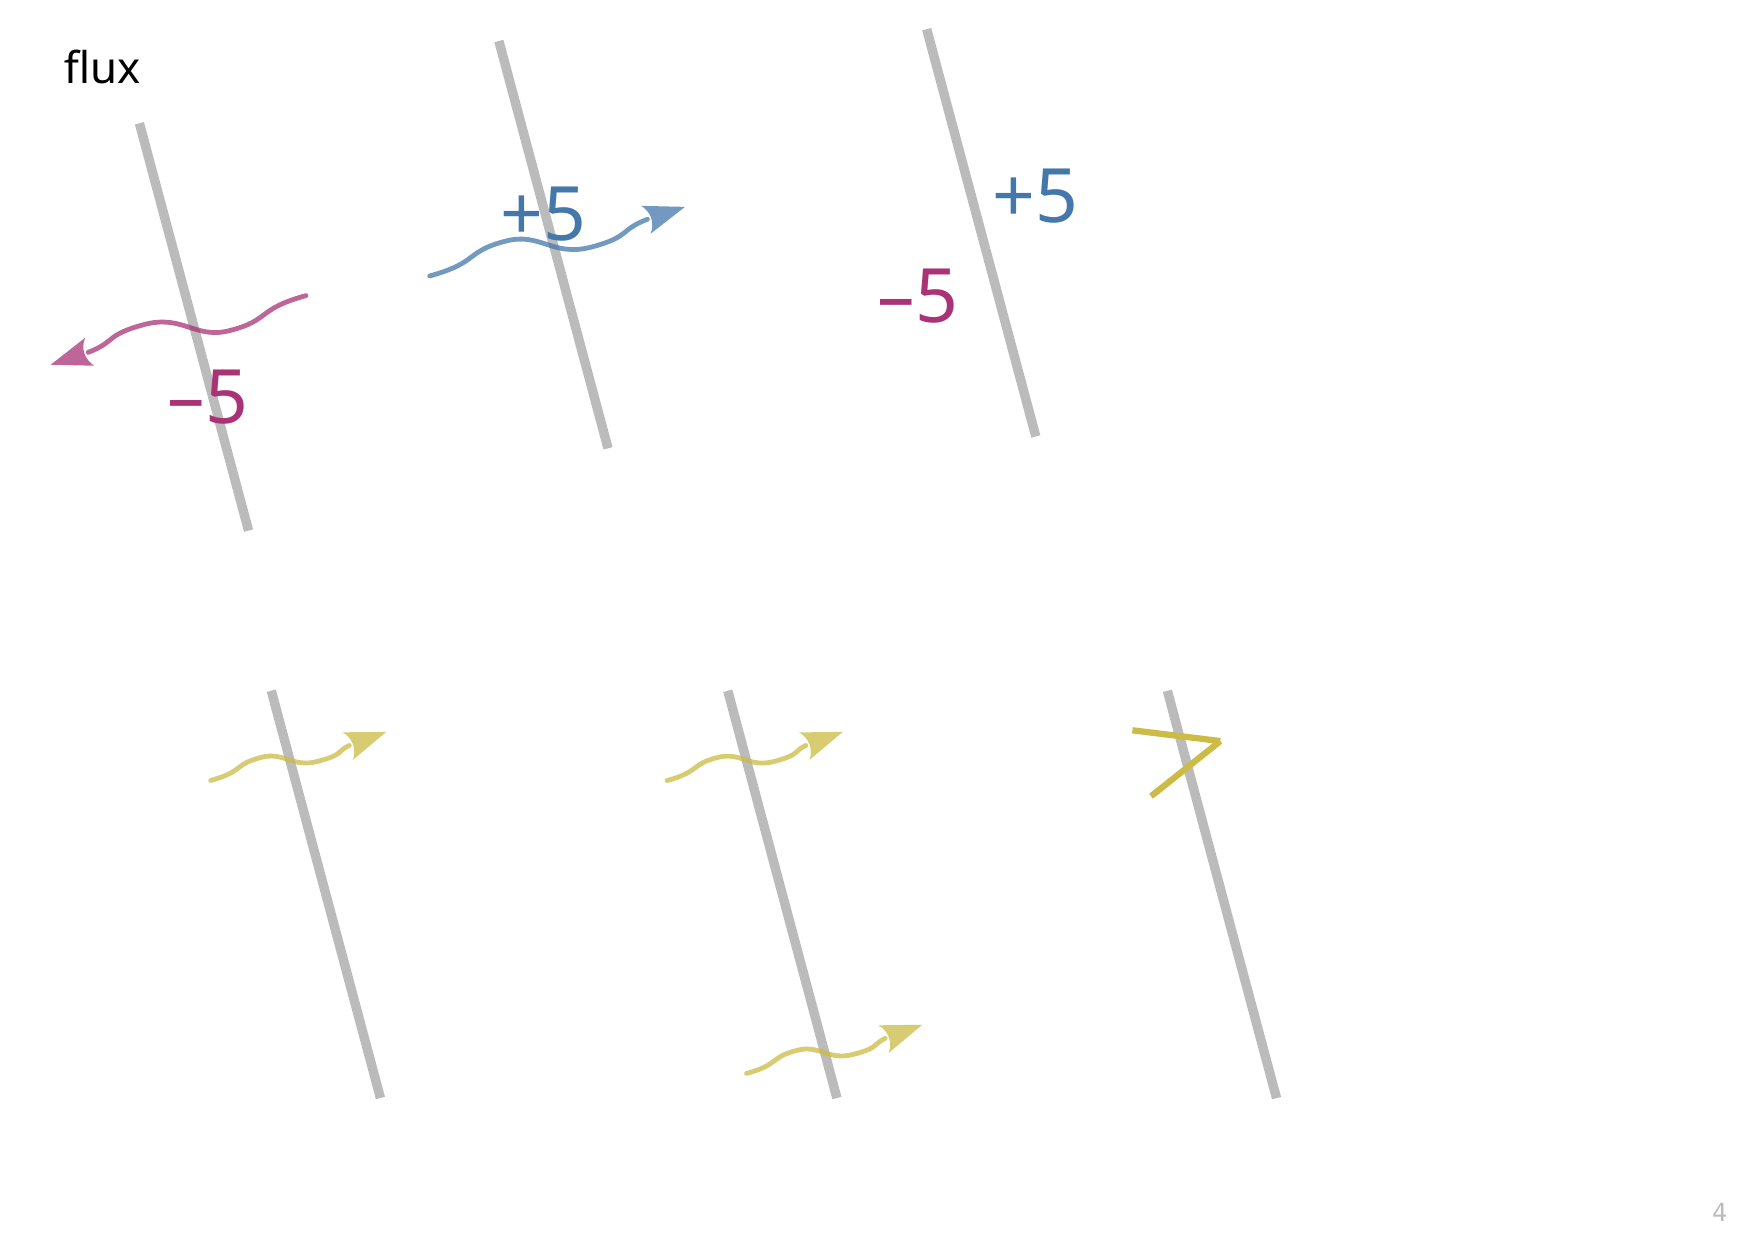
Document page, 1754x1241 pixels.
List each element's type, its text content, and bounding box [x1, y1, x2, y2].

text_box flux [49, 29, 155, 89]
text_box +5 [485, 152, 598, 243]
text_box +5 [978, 134, 1091, 225]
text_box –5 [862, 234, 968, 325]
text_box –5 [152, 335, 258, 426]
